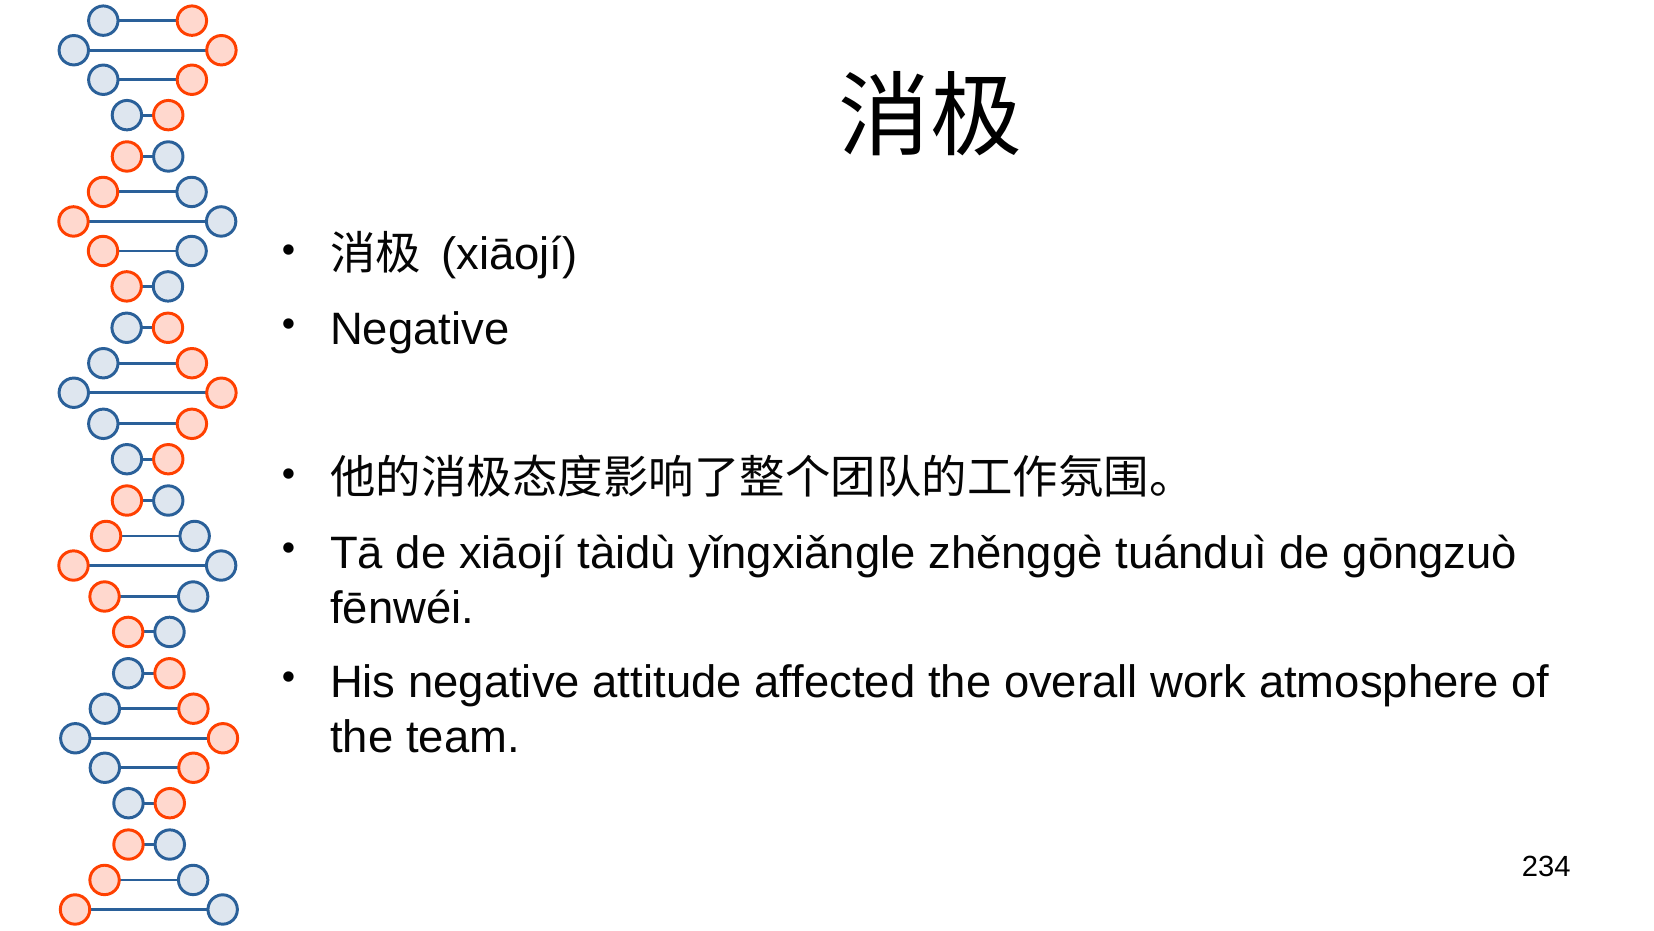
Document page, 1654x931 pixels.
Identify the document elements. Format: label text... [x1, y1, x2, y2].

list 消极 (xiāojí) Negative 他的消极态度影响了整个团队的工作氛围。 Tā de xiāojí tàidù yǐngxiǎngle zhěnggè tuánduì de gōngzuò fēnwéi. His negative attitude affected the overall work atmosphere of the team. [265, 224, 1595, 764]
title 消极 [265, 35, 1595, 189]
